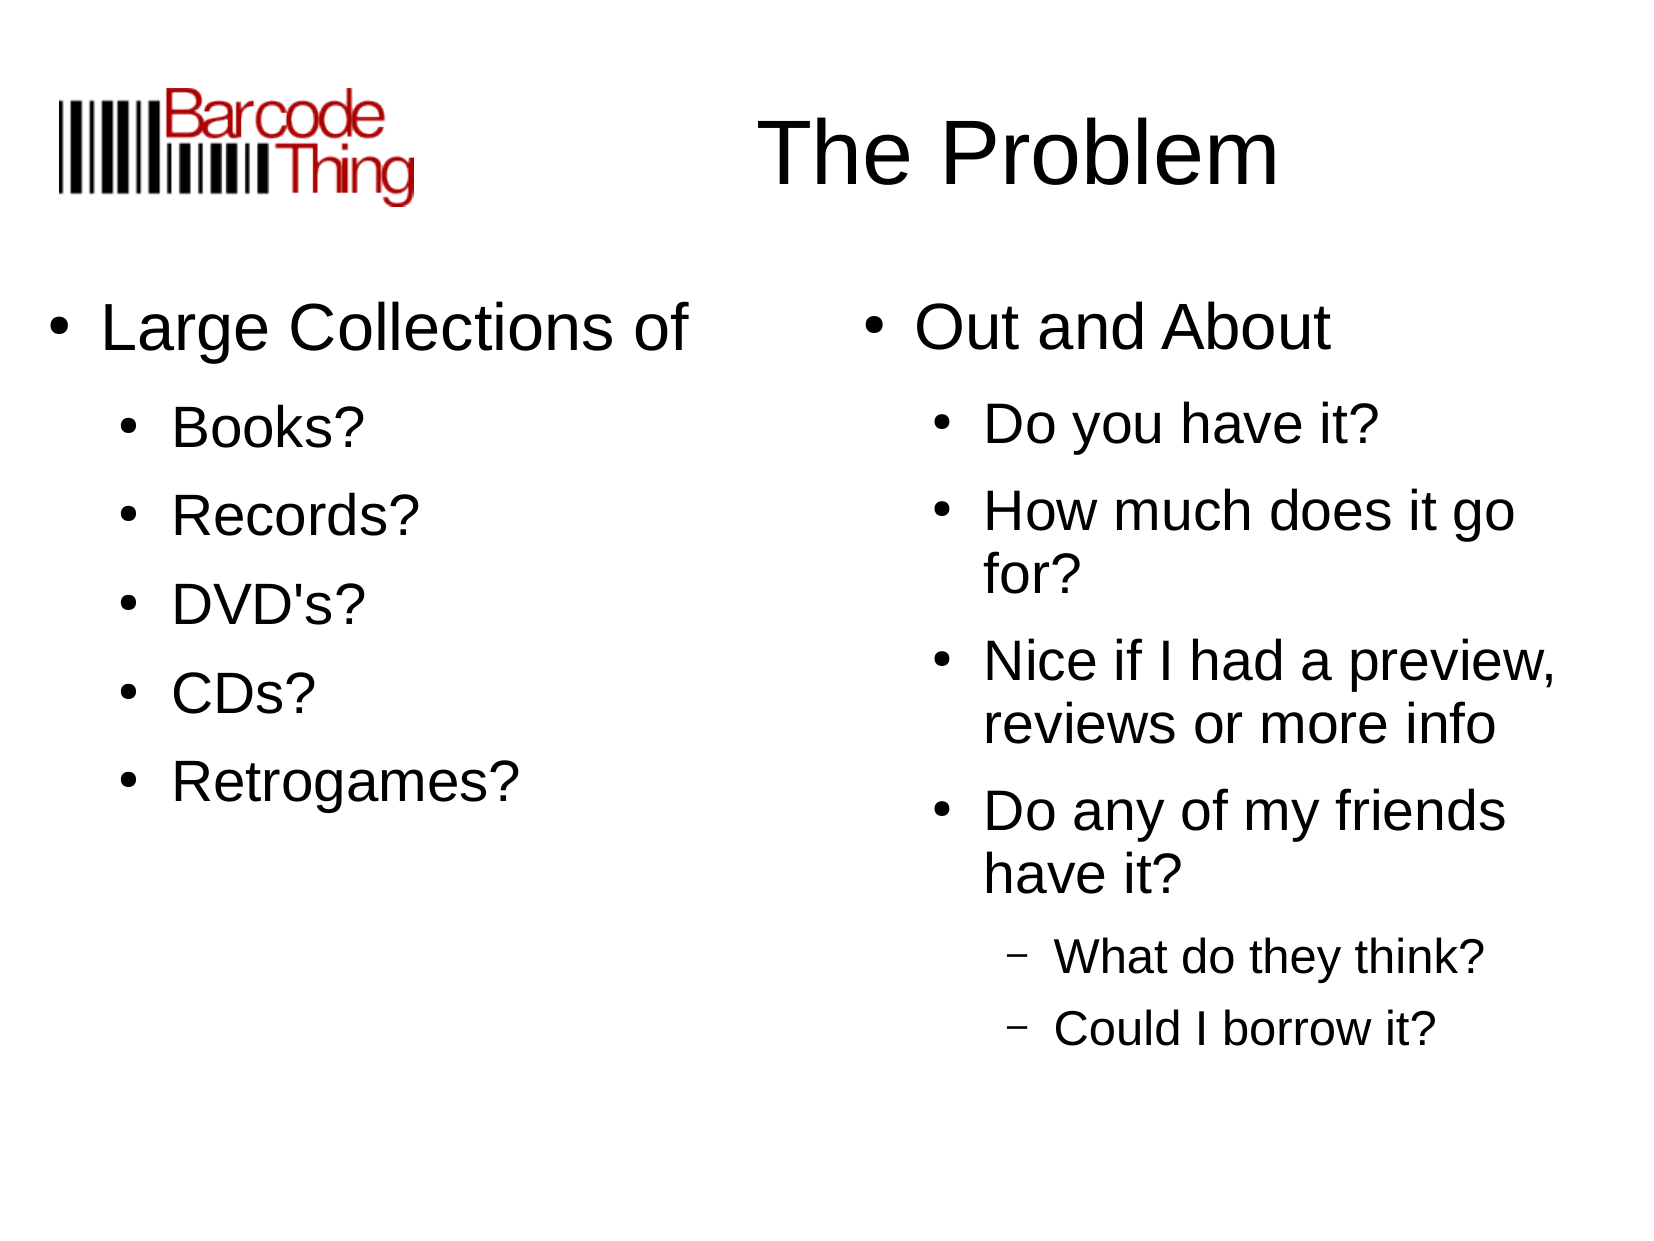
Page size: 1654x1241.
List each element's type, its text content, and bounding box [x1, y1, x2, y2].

list Out and About Do you have it? How much does it go for? Nice if I had a preview, reviews or more info Do any of my friends have it? What do they think? Could I borrow it? [845, 290, 1572, 1109]
list Large Collections of Books? Records? DVD's? CDs? Retrogames? [29, 290, 808, 1211]
picture [59, 88, 413, 207]
title The Problem [413, 49, 1625, 257]
